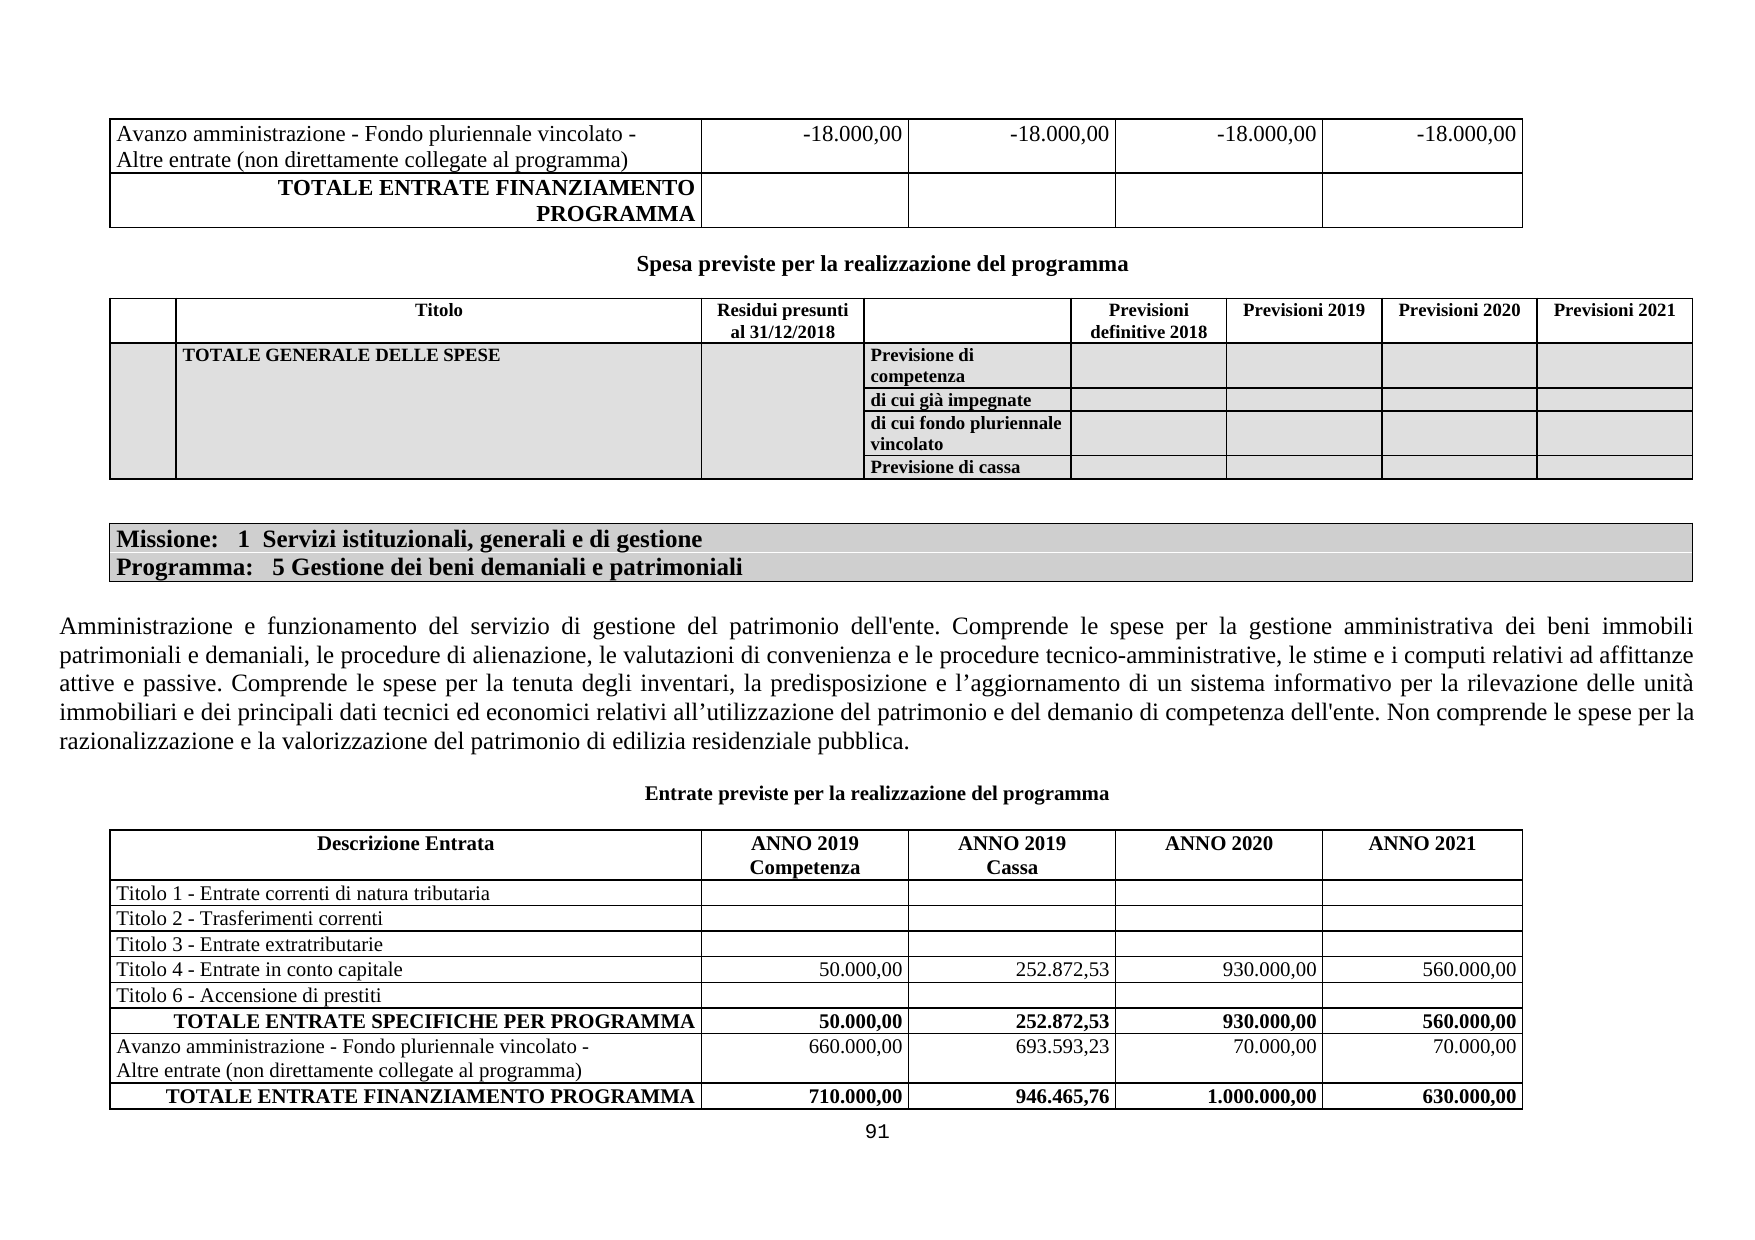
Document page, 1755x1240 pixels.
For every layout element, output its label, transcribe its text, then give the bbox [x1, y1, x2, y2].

table_cell [1072, 456, 1226, 478]
table_header Previsioni definitive 2018 [1072, 299, 1226, 342]
table_cell Previsione di competenza [865, 344, 1070, 387]
table_cell TOTALE GENERALE DELLE SPESE [177, 344, 701, 387]
table_cell [702, 455, 863, 478]
table_cell [1323, 932, 1522, 956]
table_cell 70.000,00 [1116, 1034, 1322, 1082]
table_cell [1116, 174, 1322, 227]
table_cell 693.593,23 [909, 1034, 1115, 1082]
table_cell 1.000.000,00 [1116, 1084, 1322, 1108]
table_cell [1227, 389, 1381, 410]
table_cell Titolo 4 - Entrate in conto capitale [111, 957, 701, 981]
table_cell 630.000,00 [1323, 1084, 1522, 1108]
table_cell [1227, 456, 1381, 478]
table_cell -18.000,00 [702, 120, 908, 172]
table_cell [1383, 344, 1536, 387]
table_cell [111, 410, 175, 455]
table_header ANNO 2019 Competenza [702, 831, 908, 879]
table_cell [702, 881, 908, 904]
table_cell 660.000,00 [702, 1034, 908, 1082]
table_cell -18.000,00 [1116, 120, 1322, 172]
text Spesa previste per la realizzazione del programma [59, 250, 1695, 276]
table_cell [909, 881, 1115, 904]
table_cell [909, 906, 1115, 930]
table_cell TOTALE ENTRATE FINANZIAMENTO PROGRAMMA [111, 1084, 701, 1108]
table_cell [177, 410, 701, 455]
table_cell [702, 410, 863, 455]
table_cell [702, 174, 908, 227]
table_cell [1116, 906, 1322, 930]
table_cell [1227, 344, 1381, 387]
table_cell [111, 387, 175, 410]
table_header Residui presunti al 31/12/2018 [702, 299, 863, 342]
table_header Previsioni 2021 [1538, 299, 1692, 342]
table_header Previsioni 2020 [1383, 299, 1536, 342]
table_cell [1538, 412, 1692, 455]
table_cell [1072, 412, 1226, 455]
table_cell di cui fondo pluriennale vincolato [865, 412, 1070, 455]
table_cell [1227, 412, 1381, 455]
table_cell 710.000,00 [702, 1084, 908, 1108]
table_cell [1072, 344, 1226, 387]
table_cell [1323, 881, 1522, 904]
table_header Previsioni 2019 [1227, 299, 1381, 342]
table_cell [1383, 389, 1536, 410]
table_cell Titolo 3 - Entrate extratributarie [111, 932, 701, 956]
table_cell [1323, 906, 1522, 930]
table_cell [1383, 456, 1536, 478]
table_header [865, 299, 1070, 342]
table_header Titolo [177, 299, 701, 342]
table_header Descrizione Entrata [111, 831, 701, 879]
table_cell Programma: 5 Gestione dei beni demaniali e patrimoniali [110, 553, 1692, 581]
table_cell di cui già impegnate [865, 389, 1070, 410]
table_cell 252.872,53 [909, 1009, 1115, 1033]
table_header ANNO 2020 [1116, 831, 1322, 879]
table_cell Titolo 2 - Trasferimenti correnti [111, 906, 701, 930]
table_cell 560.000,00 [1323, 1009, 1522, 1033]
text Amministrazione e funzionamento del servizio di gestione del patrimonio dell'ente. Comprende le spese per la gestione amministrativa dei beni immobili patrimoniali e demaniali, le procedure di alienazione, le valutazioni di convenienza e le procedure tecnico-amministrative, le stime e i computi relativi ad affittanze attive e passive. Comprende le spese per la tenuta degli inventari, la predisposizione e l’aggiornamento di un sistema informativo per la rilevazione delle unità immobiliari e dei principali dati tecnici ed economici relativi all’utilizzazione del patrimonio e del demanio di competenza dell'ente. Non comprende le spese per la razionalizzazione e la valorizzazione del patrimonio di edilizia residenziale pubblica. [59, 611, 1695, 755]
table_cell [1538, 456, 1692, 478]
table_cell [909, 932, 1115, 956]
table_header ANNO 2021 [1323, 831, 1522, 879]
table_header [111, 299, 175, 342]
table_cell [1538, 344, 1692, 387]
table_cell Titolo 1 - Entrate correnti di natura tributaria [111, 881, 701, 904]
table_cell Previsione di cassa [865, 456, 1070, 478]
table_cell 946.465,76 [909, 1084, 1115, 1108]
table_cell [702, 983, 908, 1007]
table_header ANNO 2019 Cassa [909, 831, 1115, 879]
table_cell [909, 983, 1115, 1007]
table_cell -18.000,00 [1323, 120, 1522, 172]
table_cell Avanzo amministrazione - Fondo pluriennale vincolato - Altre entrate (non direttamente collegate al programma) [111, 1034, 701, 1082]
text Entrate previste per la realizzazione del programma [59, 781, 1695, 805]
table_cell 252.872,53 [909, 957, 1115, 981]
table_cell [909, 174, 1115, 227]
table_cell Avanzo amministrazione - Fondo pluriennale vincolato - Altre entrate (non direttamente collegate al programma) [111, 120, 701, 172]
table_cell [177, 387, 701, 410]
table_cell [702, 932, 908, 956]
table_cell [1383, 412, 1536, 455]
table_cell [1323, 983, 1522, 1007]
table_cell [702, 387, 863, 410]
table_cell [111, 455, 175, 478]
table_cell Titolo 6 - Accensione di prestiti [111, 983, 701, 1007]
table_cell 50.000,00 [702, 957, 908, 981]
table_cell [1116, 983, 1322, 1007]
table_cell [1116, 932, 1322, 956]
table_cell -18.000,00 [909, 120, 1115, 172]
table_header Missione: 1 Servizi istituzionali, generali e di gestione [110, 524, 1692, 552]
table_cell [1538, 389, 1692, 410]
table_cell 70.000,00 [1323, 1034, 1522, 1082]
table_cell [1323, 174, 1522, 227]
table_cell [702, 906, 908, 930]
table_cell 930.000,00 [1116, 957, 1322, 981]
table_cell TOTALE ENTRATE FINANZIAMENTO PROGRAMMA [111, 174, 701, 227]
table_cell [702, 344, 863, 387]
table_cell 560.000,00 [1323, 957, 1522, 981]
table_cell [111, 344, 175, 387]
table_cell [1116, 881, 1322, 904]
table_cell TOTALE ENTRATE SPECIFICHE PER PROGRAMMA [111, 1009, 701, 1033]
table_cell 50.000,00 [702, 1009, 908, 1033]
table_cell [1072, 389, 1226, 410]
table_cell 930.000,00 [1116, 1009, 1322, 1033]
table_cell [177, 455, 701, 478]
